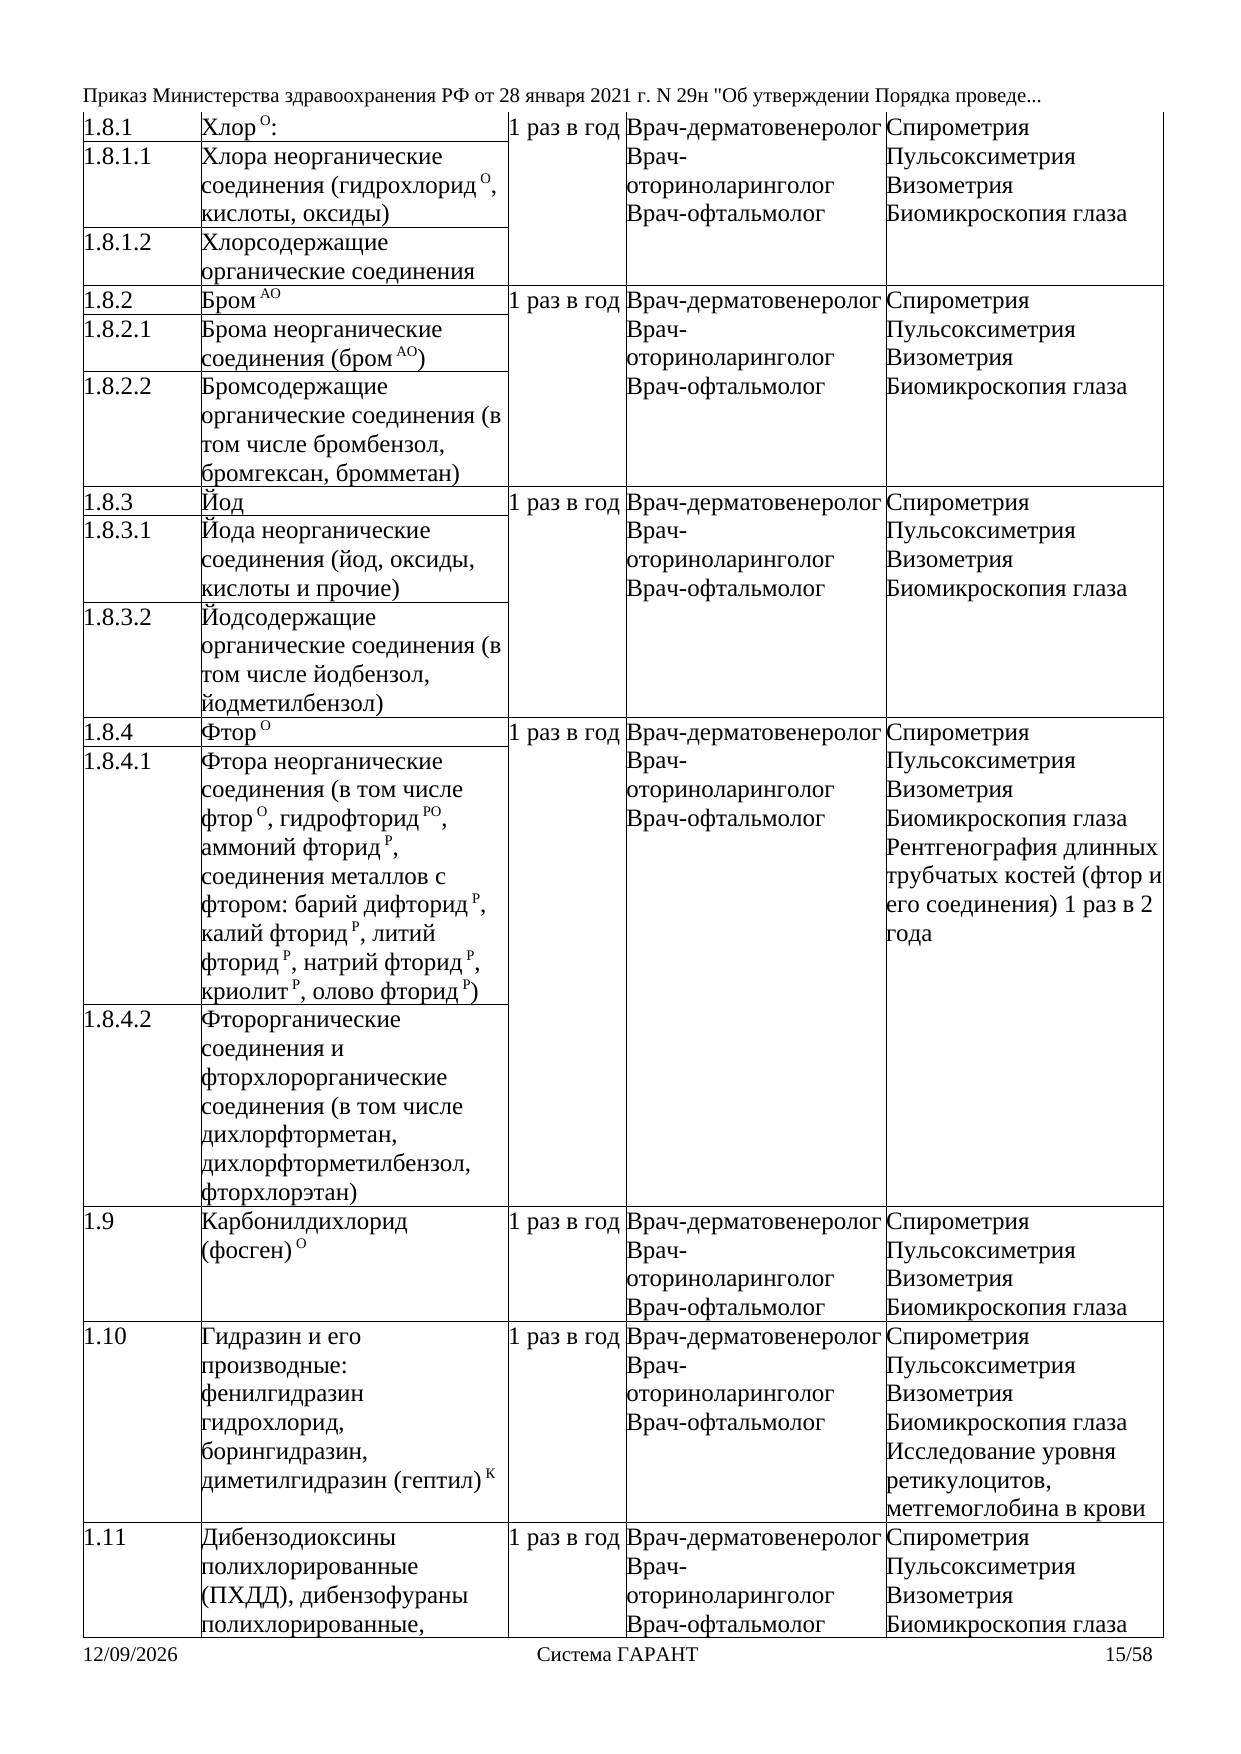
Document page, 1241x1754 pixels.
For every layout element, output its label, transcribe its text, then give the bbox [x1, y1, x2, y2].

table_cell 1.8.4 [84, 718, 201, 746]
table_cell Спирометрия Пульсоксиметрия Визометрия Биомикроскопия глаза Исследование уровня ретикулоцитов, метгемоглобина в крови [887, 1322, 1163, 1522]
table_cell Йодсодержащие органические соединения (в том числе йодбензол, йодметилбензол) [202, 603, 508, 717]
table_cell 1.8.2.1 [84, 315, 201, 371]
table_cell Гидразин и его производные: фенилгидразин гидрохлорид, борингидразин, диметилгидразин (гептил) К [202, 1322, 508, 1522]
table_cell Спирометрия Пульсоксиметрия Визометрия Биомикроскопия глаза Рентгенография длинных трубчатых костей (фтор и его соединения) 1 раз в 2 года [887, 718, 1163, 1206]
table_cell 1.8.3 [84, 487, 201, 515]
table_cell Бромсодержащие органические соединения (в том числе бромбензол, бромгексан, бромметан) [202, 372, 508, 486]
table_cell 1.8.4.2 [84, 1005, 201, 1206]
table_cell Врач-дерматовенеролог Врач-оториноларинголог Врач-офтальмолог [627, 1207, 886, 1321]
table_cell Фтора неорганические соединения (в том числе фтор О, гидрофторид РО, аммоний фторид Р, соединения металлов с фтором: барий дифторид Р, калий фторид Р, литий фторид Р, натрий фторид Р, криолит Р, олово фторид Р) [202, 747, 508, 1004]
table_cell 1.11 [84, 1523, 201, 1637]
table_cell 1 раз в год [509, 112, 626, 285]
table_cell 1 раз в год [509, 1207, 626, 1321]
table_cell Спирометрия Пульсоксиметрия Визометрия Биомикроскопия глаза [887, 286, 1163, 486]
table_cell 1 раз в год [509, 487, 626, 717]
table_cell 1.8.1 [84, 112, 201, 141]
table_cell Врач-дерматовенеролог Врач-оториноларинголог Врач-офтальмолог [627, 1322, 886, 1522]
table_cell Врач-дерматовенеролог Врач-оториноларинголог Врач-офтальмолог [627, 1523, 886, 1637]
table_cell 1.8.3.2 [84, 603, 201, 717]
table_cell Фторорганические соединения и фторхлорорганические соединения (в том числе дихлорфторметан, дихлорфторметилбензол, фторхлорэтан) [202, 1005, 508, 1206]
table_cell Йод [202, 487, 508, 515]
table_cell Хлора неорганические соединения (гидрохлорид О, кислоты, оксиды) [202, 142, 508, 227]
table_cell Брома неорганические соединения (бром АО) [202, 315, 508, 371]
table_cell 1.9 [84, 1207, 201, 1321]
table_cell 1.8.4.1 [84, 747, 201, 1004]
table_cell Фтор О [202, 718, 508, 746]
table_cell Йода неорганические соединения (йод, оксиды, кислоты и прочие) [202, 516, 508, 602]
table_cell Врач-дерматовенеролог Врач-оториноларинголог Врач-офтальмолог [627, 487, 886, 717]
table_cell 1 раз в год [509, 1523, 626, 1637]
table_cell Карбонилдихлорид (фосген) О [202, 1207, 508, 1321]
table_cell Спирометрия Пульсоксиметрия Визометрия Биомикроскопия глаза [887, 1523, 1163, 1637]
table_cell 1.8.2.2 [84, 372, 201, 486]
table_cell 1 раз в год [509, 286, 626, 486]
table_cell Спирометрия Пульсоксиметрия Визометрия Биомикроскопия глаза [887, 487, 1163, 717]
table_cell Спирометрия Пульсоксиметрия Визометрия Биомикроскопия глаза [887, 1207, 1163, 1321]
table_cell 1 раз в год [509, 1322, 626, 1522]
table_cell 1 раз в год [509, 718, 626, 1206]
table_cell Бром АО [202, 286, 508, 314]
table_cell 1.8.2 [84, 286, 201, 314]
table_cell 1.8.3.1 [84, 516, 201, 602]
table_cell Хлор О: [202, 112, 508, 141]
table_cell Дибензодиоксины полихлорированные (ПХДД), дибензофураны полихлорированные, [202, 1523, 508, 1637]
table_cell Врач-дерматовенеролог Врач-оториноларинголог Врач-офтальмолог [627, 286, 886, 486]
table_cell 1.8.1.2 [84, 228, 201, 285]
table_cell Врач-дерматовенеролог Врач-оториноларинголог Врач-офтальмолог [627, 718, 886, 1206]
table_cell Хлорсодержащие органические соединения [202, 228, 508, 285]
table_cell 1.8.1.1 [84, 142, 201, 227]
table_cell Врач-дерматовенеролог Врач-оториноларинголог Врач-офтальмолог [627, 112, 886, 285]
table_cell 1.10 [84, 1322, 201, 1522]
table_cell Спирометрия Пульсоксиметрия Визометрия Биомикроскопия глаза [887, 112, 1163, 285]
